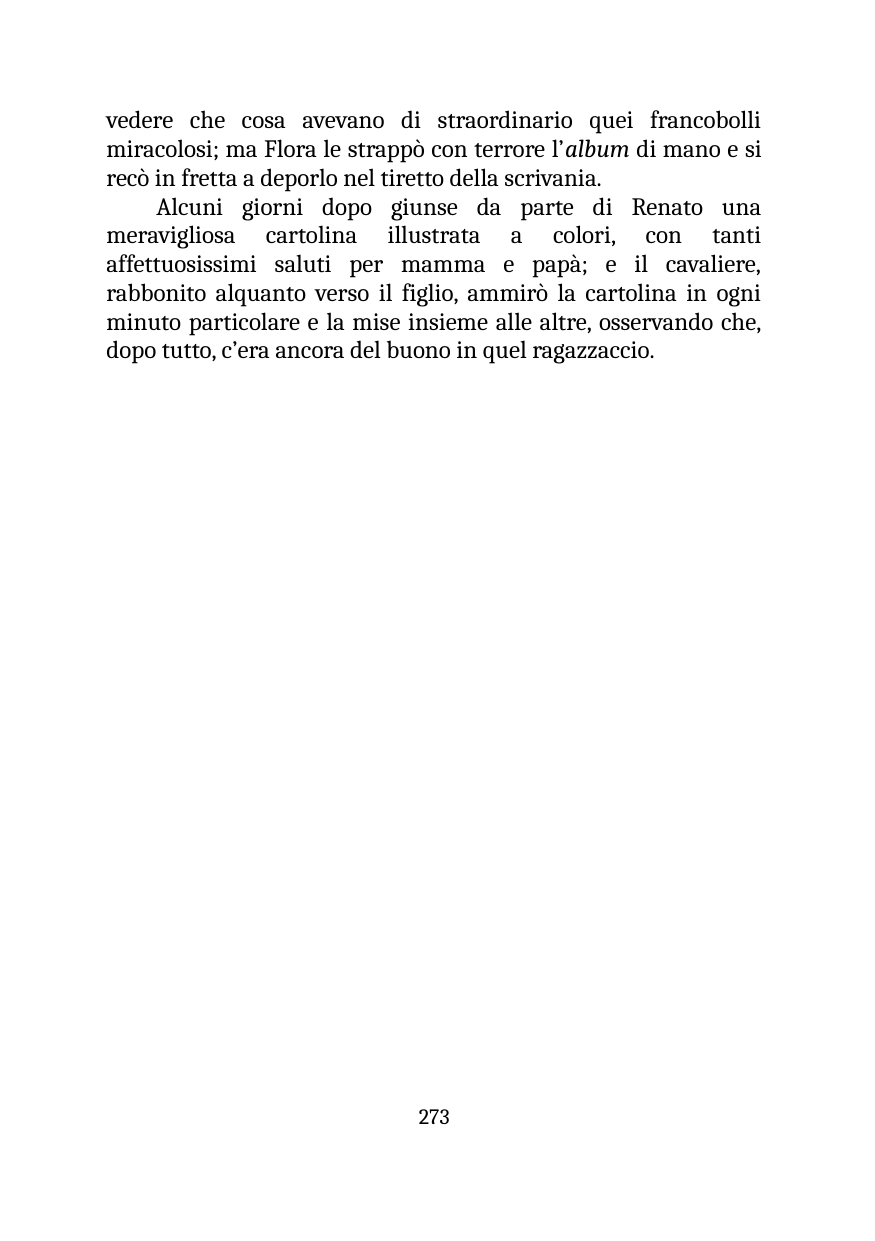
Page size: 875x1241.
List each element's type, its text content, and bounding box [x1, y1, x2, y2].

text vedere che cosa avevano di straordinario quei francobolli miracolosi; ma Flora le strappò con terrore l’album di mano e si recò in fretta a deporlo nel tiretto della scrivania. [106, 106, 762, 192]
text Alcuni giorni dopo giunse da parte di Renato una meravigliosa cartolina illustrata a colori, con tanti affettuosissimi saluti per mamma e papà; e il cavaliere, rabbonito alquanto verso il figlio, ammirò la cartolina in ogni minuto particolare e la mise insieme alle altre, osservando che, dopo tutto, c’era ancora del buono in quel ragazzaccio. [106, 192, 762, 365]
